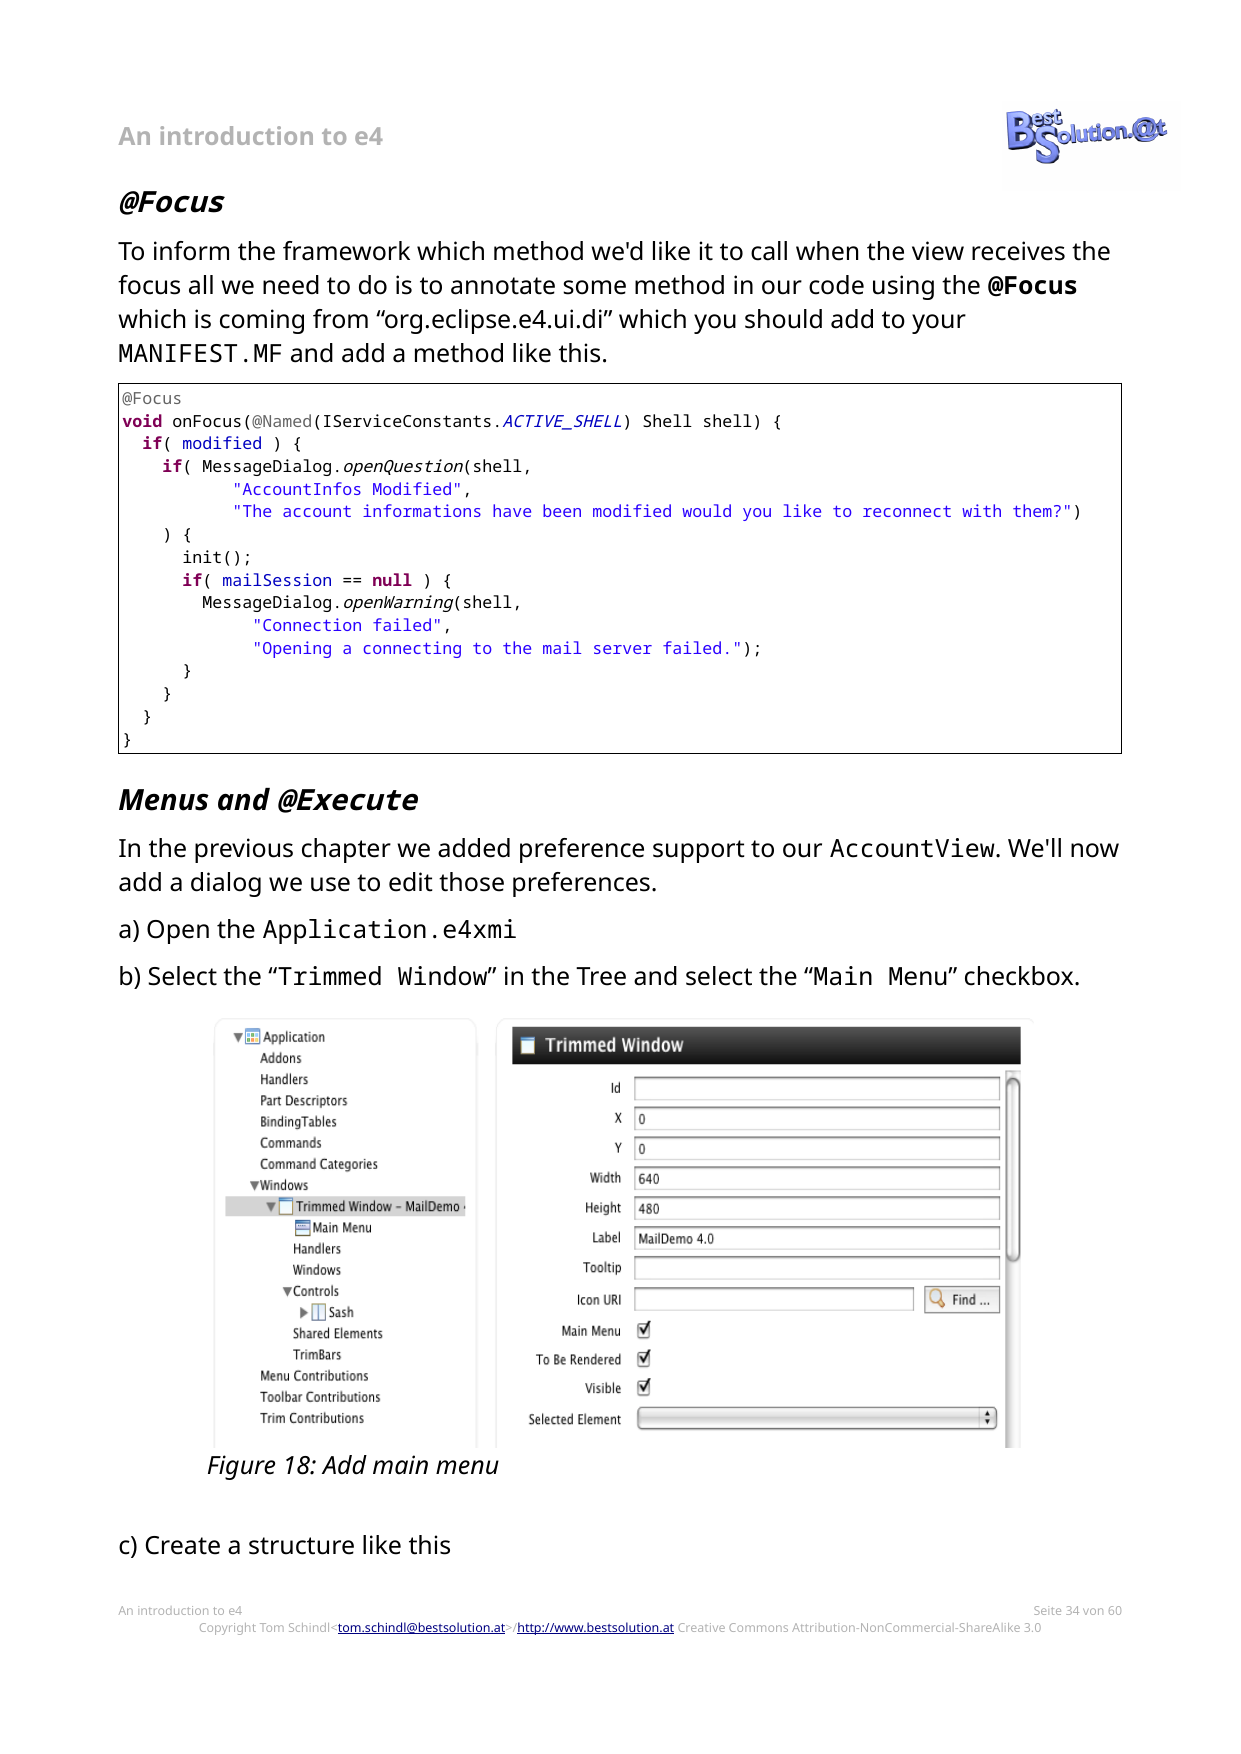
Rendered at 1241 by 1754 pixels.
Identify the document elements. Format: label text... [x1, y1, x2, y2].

text @Focus [119, 384, 1121, 405]
text a) Open the Application.e4xmi [118, 912, 1122, 946]
text In the previous chapter we added preference support to our AccountView. We'll now add a dialog we use to edit those preferences. [118, 831, 1122, 899]
text } [119, 655, 1121, 678]
text c) Create a structure like this [118, 1528, 1122, 1562]
text } [119, 678, 1121, 701]
text Figure 18: Add main menu [207, 1448, 1033, 1481]
text b) Select the “Trimmed Window” in the Tree and select the “Main Menu” checkbox. [118, 958, 1122, 992]
subtitle @Focus [118, 182, 1122, 221]
text } [119, 701, 1121, 723]
text To inform the framework which method we'd like it to call when the view receives the focus all we need to do is to annotate some method in our code using the @Focus which is coming from “org.eclipse.e4.ui.di” which you should add to your MANIFEST.MF and add a method like this. [118, 234, 1122, 370]
picture [206, 1017, 1034, 1448]
text init(); [119, 542, 1121, 564]
subtitle Menus and @Execute [118, 779, 1122, 818]
text if( mailSession == null ) { [119, 564, 1121, 587]
text } [119, 723, 1121, 753]
text if( modified ) { [119, 428, 1121, 451]
text "The account informations have been modified would you like to reconnect with them?") ) { [119, 496, 1121, 542]
text MessageDialog.openWarning(shell, "Connection failed", "Opening a connecting to the mail server failed."); [119, 587, 1121, 655]
text void onFocus(@Named(IServiceConstants.ACTIVE_SHELL) Shell shell) { [119, 405, 1121, 428]
text if( MessageDialog.openQuestion(shell, "AccountInfos Modified", [119, 451, 1121, 496]
picture [1002, 101, 1181, 191]
